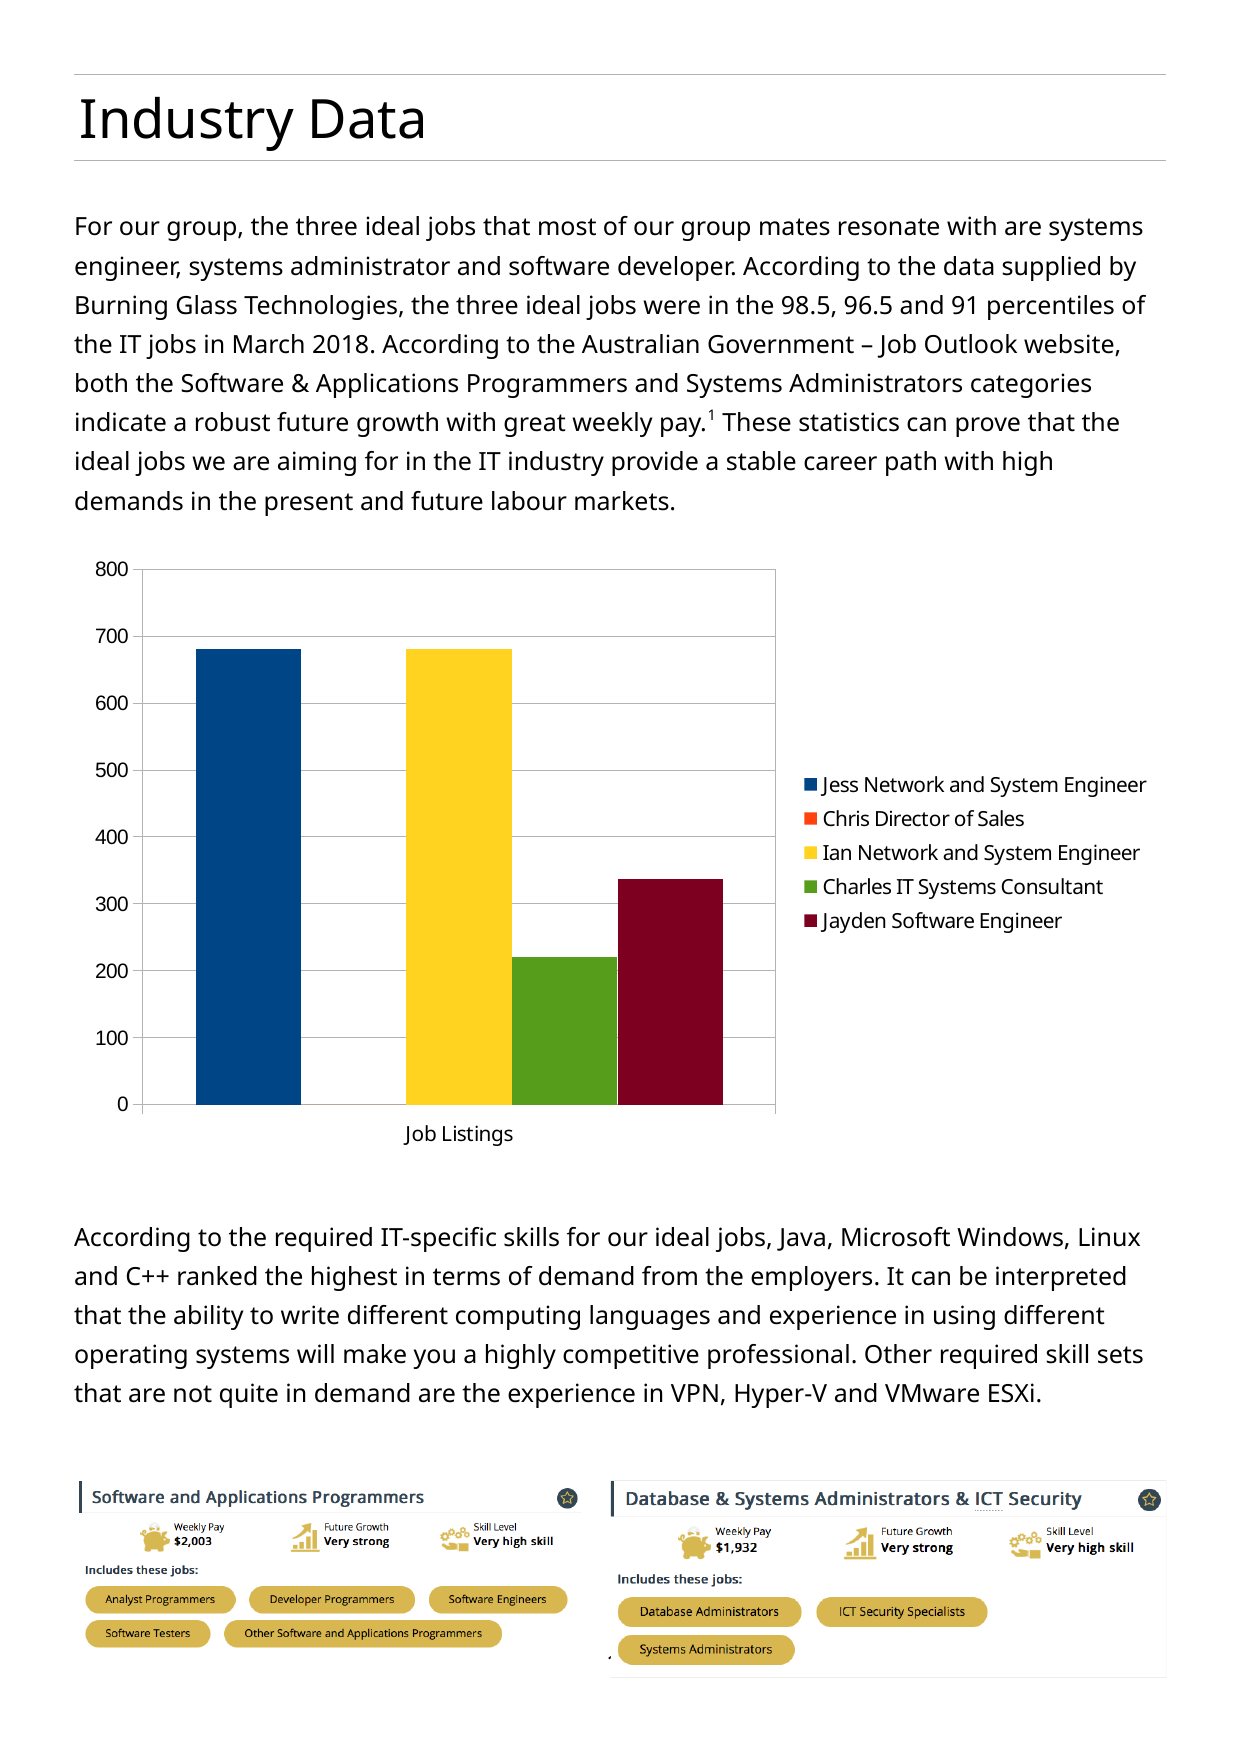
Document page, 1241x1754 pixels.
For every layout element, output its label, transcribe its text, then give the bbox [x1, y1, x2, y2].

text According to the required IT-specific skills for our ideal jobs, Java, Microsoft Windows, Linux and C++ ranked the highest in terms of demand from the employers. It can be interpreted that the ability to write different computing languages and experience in using different operating systems will make you a highly competitive professional. Other required skill sets that are not quite in demand are the experience in VPN, Hyper-V and VMware ESXi. [74, 1219, 1166, 1410]
text For our group, the three ideal jobs that most of our group mates resonate with are systems engineer, systems administrator and software developer. According to the data supplied by Burning Glass Technologies, the three ideal jobs were in the 98.5, 96.5 and 91 percentiles of the IT jobs in March 2018. According to the Australian Government – Job Outlook website, both the Software & Applications Programmers and Systems Administrators categories indicate a robust future growth with great weekly pay.1 These statistics can prove that the ideal jobs we are aiming for in the IT industry provide a stable career path with high demands in the present and future labour markets. [74, 209, 1166, 517]
picture [610, 1480, 1167, 1678]
picture [79, 1481, 582, 1658]
table_header Industry Data [74, 75, 1166, 160]
